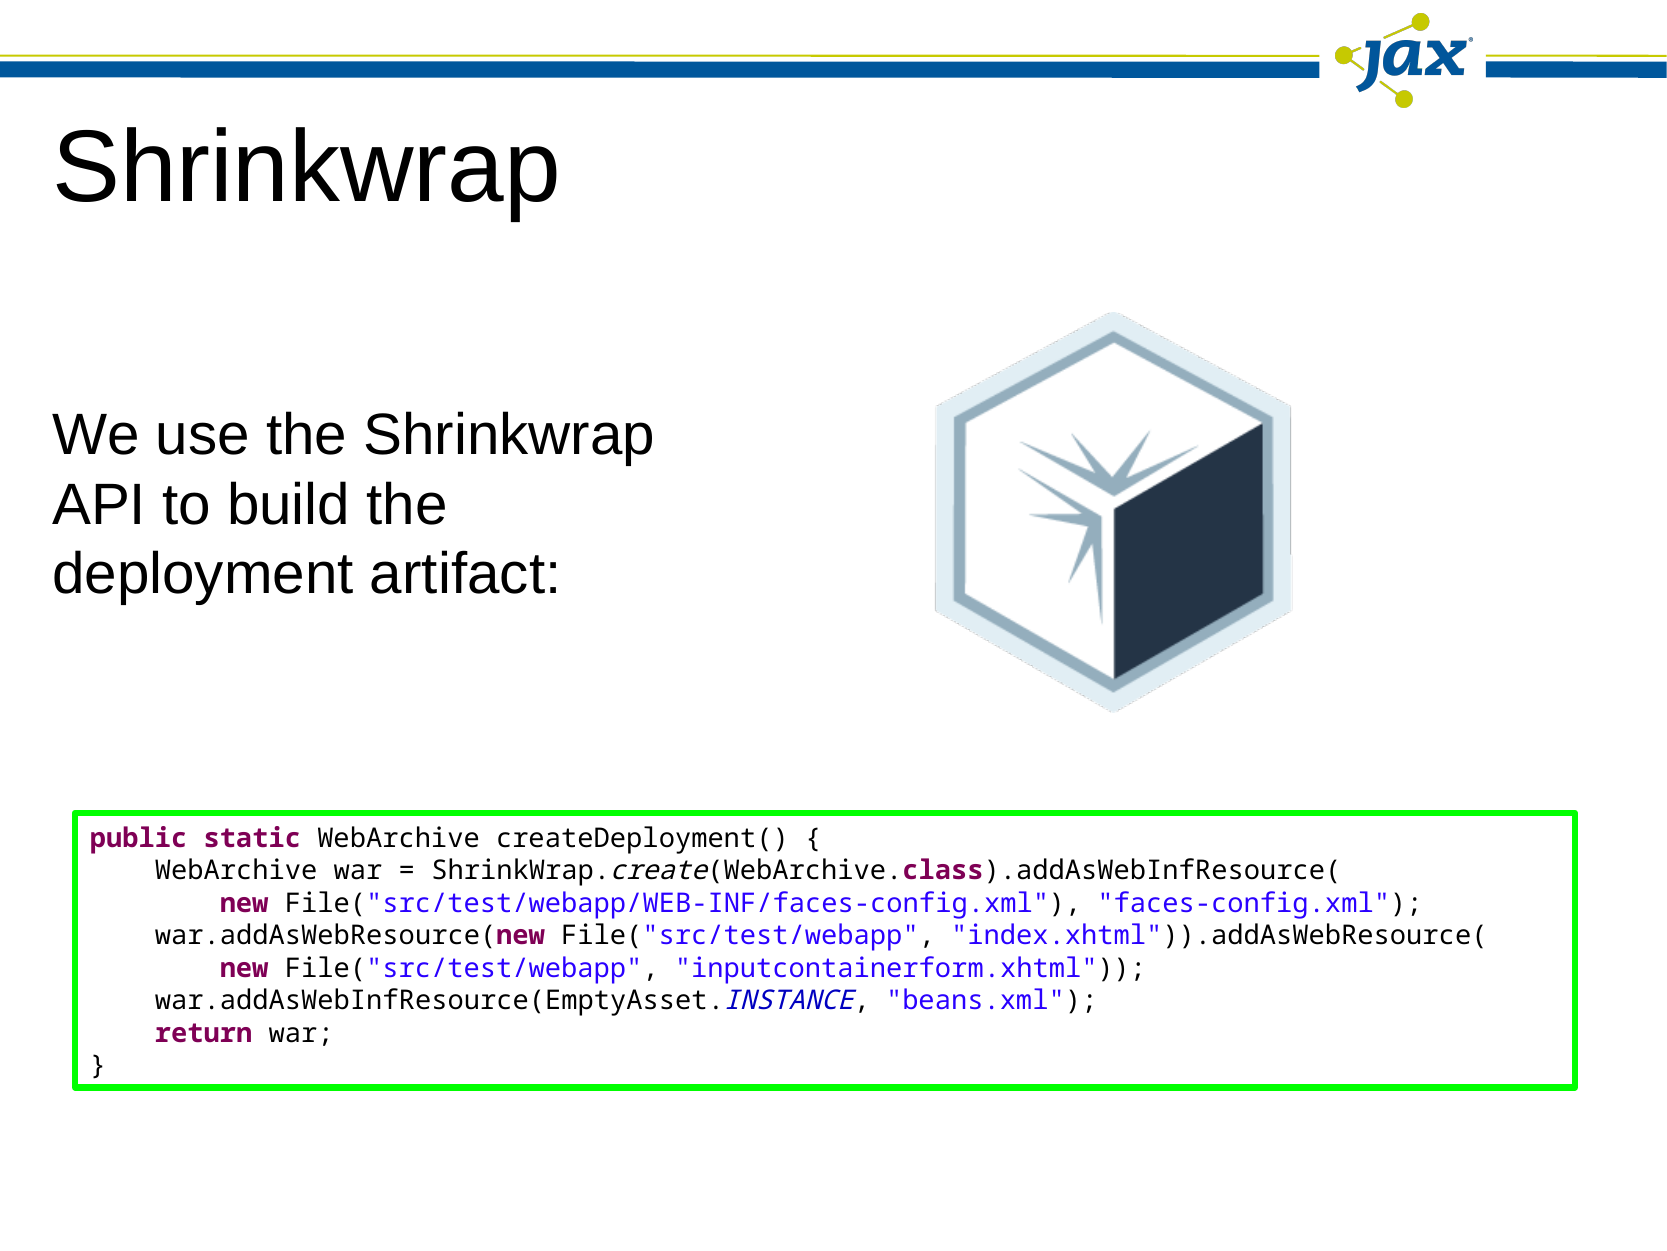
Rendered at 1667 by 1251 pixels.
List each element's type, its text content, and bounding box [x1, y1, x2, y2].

picture [1335, 13, 1473, 91]
picture [912, 312, 1313, 713]
title Shrinkwrap [37, 91, 1651, 230]
text_box public static WebArchive createDeployment() { WebArchive war = ShrinkWrap.create(WebArchive.class).addAsWebInfResource( new File("src/test/webapp/WEB-INF/faces-config.xml"), "faces-config.xml"); war.addAsWebResource(new File("src/test/webapp", "index.xhtml")).addAsWebResource( new File("src/test/webapp", "inputcontainerform.xhtml")); war.addAsWebInfResource(EmptyAsset.INSTANCE, "beans.xml"); return war; } [75, 812, 1576, 1088]
list We use the Shrinkwrap API to build the deployment artifact: [37, 300, 751, 751]
